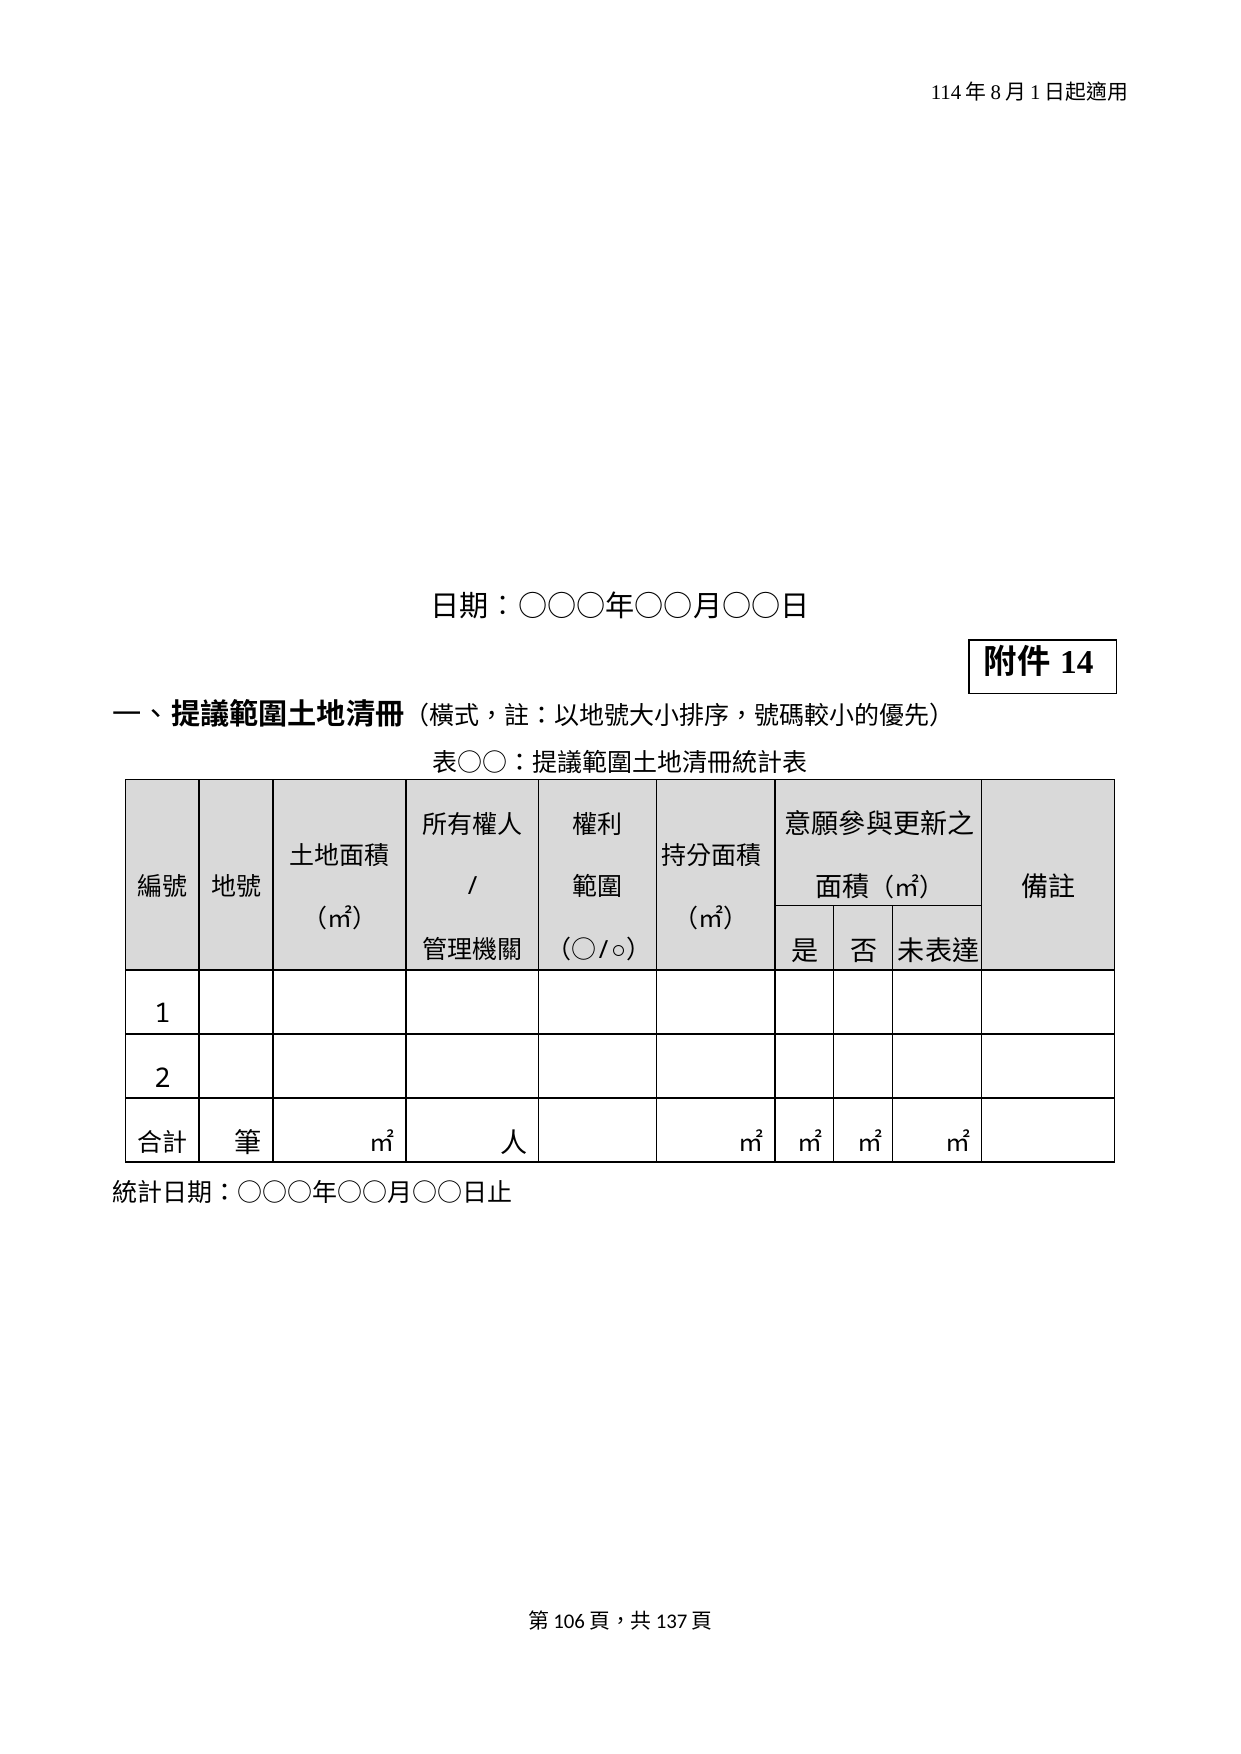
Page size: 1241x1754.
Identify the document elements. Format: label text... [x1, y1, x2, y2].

table_header 持分面積（㎡） [657, 780, 774, 969]
text 表○○：提議範圍土地清冊統計表 [112, 733, 1128, 779]
table_cell 是 [776, 906, 833, 969]
table_cell 否 [834, 906, 892, 969]
table_cell [407, 971, 538, 1033]
table_cell [834, 1035, 892, 1097]
table_cell ㎡ [657, 1099, 774, 1161]
table_header 編號 [126, 780, 198, 969]
table_cell 2 [126, 1035, 198, 1097]
table_header 所有權人/ 管理機關 [407, 780, 538, 969]
table_cell [893, 971, 981, 1033]
table_cell [657, 1035, 774, 1097]
table_cell [200, 1035, 272, 1097]
table_cell ㎡ [834, 1099, 892, 1161]
table_cell [776, 971, 833, 1033]
table_cell [407, 1035, 538, 1097]
table_header 權利 範圍 （○/○） [539, 780, 656, 969]
text 統計日期：○○○年○○月○○日止 [112, 1162, 1128, 1208]
table_cell [982, 1035, 1114, 1097]
table_cell 1 [126, 971, 198, 1033]
table_cell [274, 1035, 405, 1097]
table_cell [274, 971, 405, 1033]
table_header 備註 [982, 780, 1114, 969]
table_cell [539, 1099, 656, 1161]
table_cell [657, 971, 774, 1033]
text 一、提議範圍土地清冊（橫式，註：以地號大小排序，號碼較小的優先） [112, 687, 1128, 733]
text 日期︰○○○年○○月○○日 [112, 579, 1128, 625]
table_cell [776, 1035, 833, 1097]
table_cell 合計 [126, 1099, 198, 1161]
table_cell 筆 [200, 1099, 272, 1161]
table_cell ㎡ [776, 1099, 833, 1161]
table_header 土地面積 （㎡） [274, 780, 405, 969]
table_header 意願參與更新之 面積（㎡） [776, 780, 981, 905]
table_cell [982, 1099, 1114, 1161]
table_cell [834, 971, 892, 1033]
table_cell ㎡ [274, 1099, 405, 1161]
table_cell ㎡ [893, 1099, 981, 1161]
table_cell [539, 1035, 656, 1097]
table_header 地號 [200, 780, 272, 969]
table_cell [982, 971, 1114, 1033]
table_cell [200, 971, 272, 1033]
table_cell [539, 971, 656, 1033]
table_cell 人 [407, 1099, 538, 1161]
table_cell 未表達 [893, 906, 981, 969]
table_cell [893, 1035, 981, 1097]
